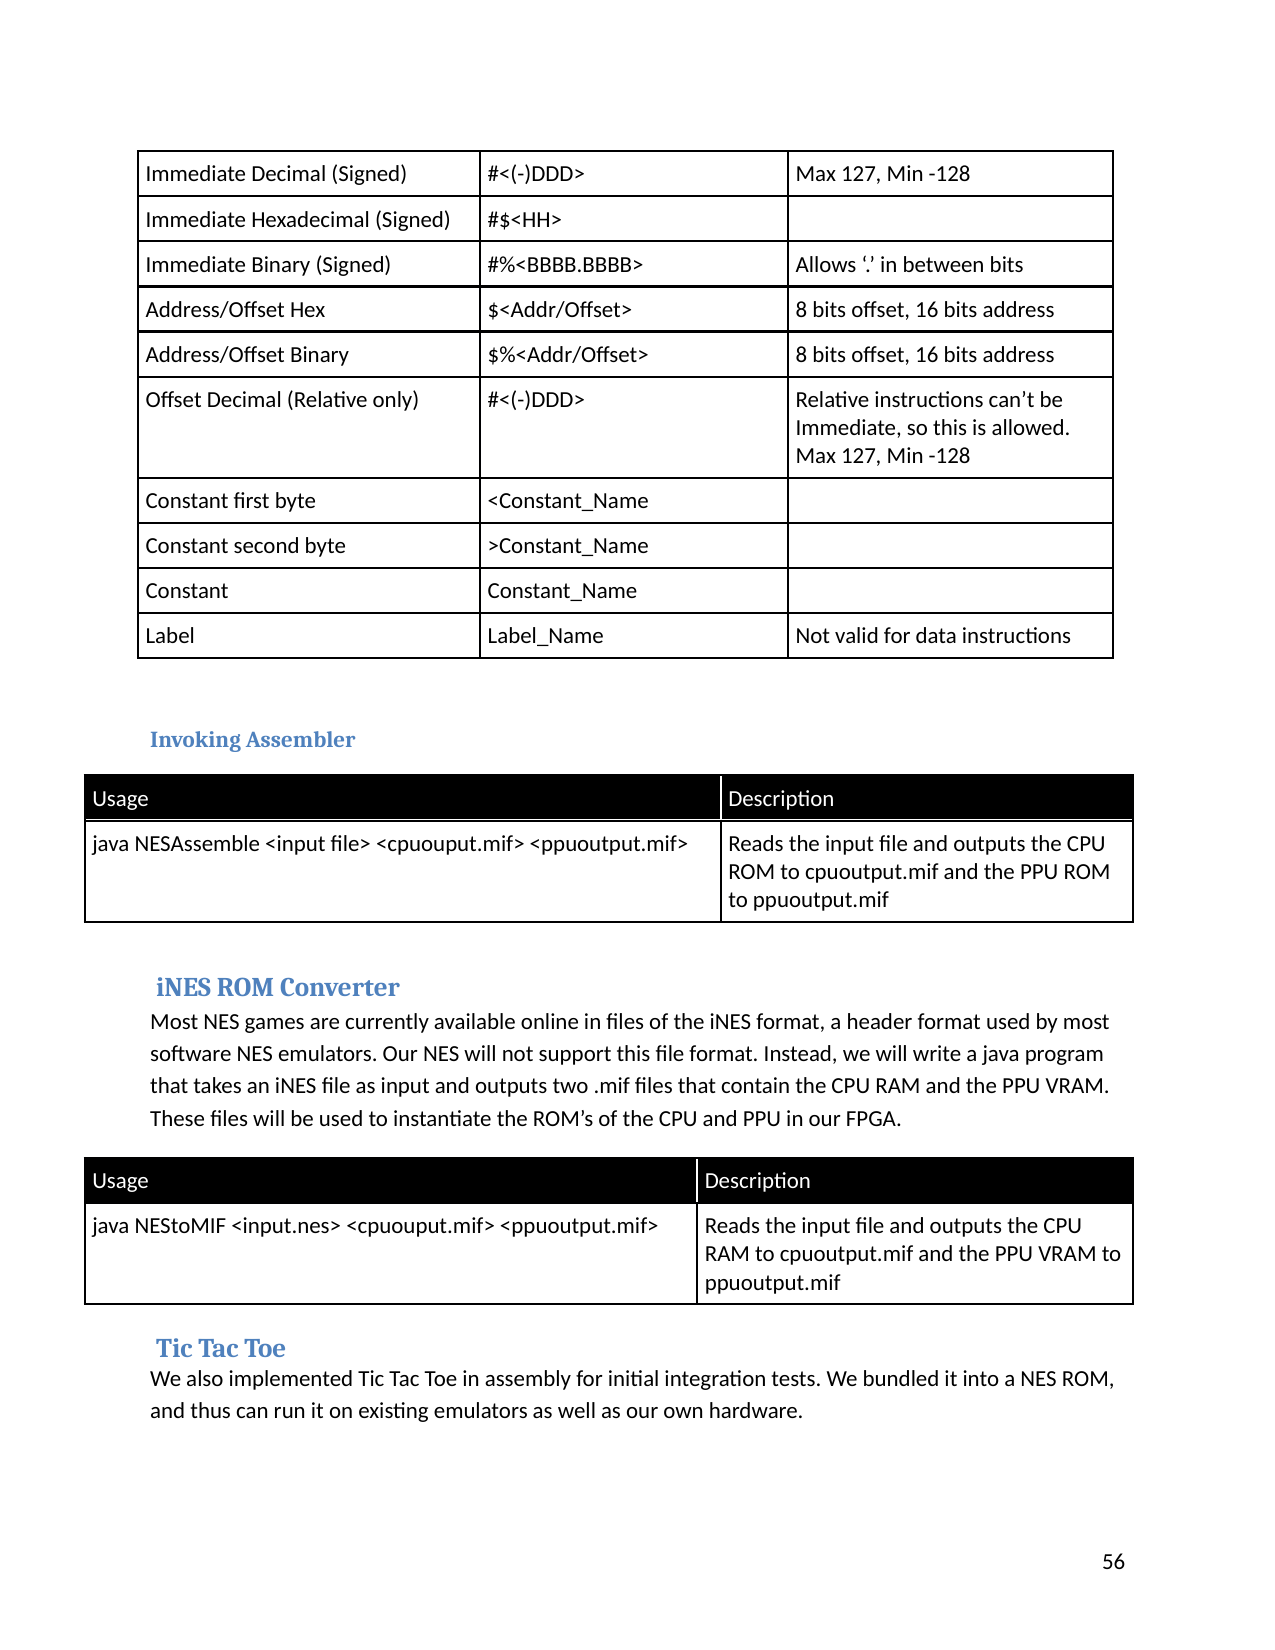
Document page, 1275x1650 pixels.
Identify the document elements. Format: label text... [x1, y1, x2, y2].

table_cell Label [139, 614, 479, 657]
table_cell [789, 197, 1112, 240]
table_cell Reads the input file and outputs the CPU RAM to cpuoutput.mif and the PPU VRAM to ppuoutput.mif [698, 1204, 1132, 1303]
subtitle Tic Tac Toe [150, 1333, 1125, 1364]
table_cell <Constant_Name [481, 479, 787, 522]
table_cell java NEStoMIF <input.nes> <cpuouput.mif> <ppuoutput.mif> [86, 1204, 696, 1303]
table_cell >Constant_Name [481, 524, 787, 567]
table_cell #%<BBBB.BBBB> [481, 242, 787, 285]
table_cell Immediate Hexadecimal (Signed) [139, 197, 479, 240]
table_cell [789, 524, 1112, 567]
table_cell Immediate Decimal (Signed) [139, 152, 479, 195]
table_cell java NESAssemble <input file> <cpuouput.mif> <ppuoutput.mif> [86, 822, 720, 921]
table_cell Address/Offset Hex [139, 288, 479, 330]
table_cell Constant [139, 569, 479, 612]
text We also implemented Tic Tac Toe in assembly for initial integration tests. We bundled it into a NES ROM, and thus can run it on existing emulators as well as our own hardware. [150, 1364, 1125, 1424]
table_cell $<Addr/Offset> [481, 288, 787, 330]
table_header Usage [86, 1159, 696, 1202]
text Most NES games are currently available online in files of the iNES format, a header format used by most software NES emulators. Our NES will not support this file format. Instead, we will write a java program that takes an iNES file as input and outputs two .mif files that contain the CPU RAM and the PPU VRAM. These files will be used to instantiate the ROM’s of the CPU and PPU in our FPGA. [150, 1007, 1125, 1132]
table_header Usage [86, 776, 720, 819]
table_cell Allows ‘.’ in between bits [789, 242, 1112, 285]
table_cell Address/Offset Binary [139, 333, 479, 376]
table_cell Not valid for data instructions [789, 614, 1112, 657]
table_cell Offset Decimal (Relative only) [139, 378, 479, 477]
subtitle iNES ROM Converter [150, 972, 1125, 1003]
subtitle Invoking Assembler [150, 727, 1125, 753]
table_cell 8 bits offset, 16 bits address [789, 288, 1112, 330]
table_header Description [698, 1159, 1132, 1202]
table_cell Relative instructions can’t be Immediate, so this is allowed. Max 127, Min -128 [789, 378, 1112, 477]
table_cell Constant second byte [139, 524, 479, 567]
table_cell $%<Addr/Offset> [481, 333, 787, 376]
table_cell Reads the input file and outputs the CPU ROM to cpuoutput.mif and the PPU ROM to ppuoutput.mif [722, 822, 1132, 921]
table_cell [789, 479, 1112, 522]
table_cell [789, 569, 1112, 612]
table_cell Immediate Binary (Signed) [139, 242, 479, 285]
table_cell #$<HH> [481, 197, 787, 240]
table_cell 8 bits offset, 16 bits address [789, 333, 1112, 376]
table_cell Max 127, Min -128 [789, 152, 1112, 195]
table_cell #<(-)DDD> [481, 378, 787, 477]
table_cell Constant_Name [481, 569, 787, 612]
table_cell Constant first byte [139, 479, 479, 522]
table_header Description [722, 776, 1132, 819]
table_cell Label_Name [481, 614, 787, 657]
table_cell #<(-)DDD> [481, 152, 787, 195]
